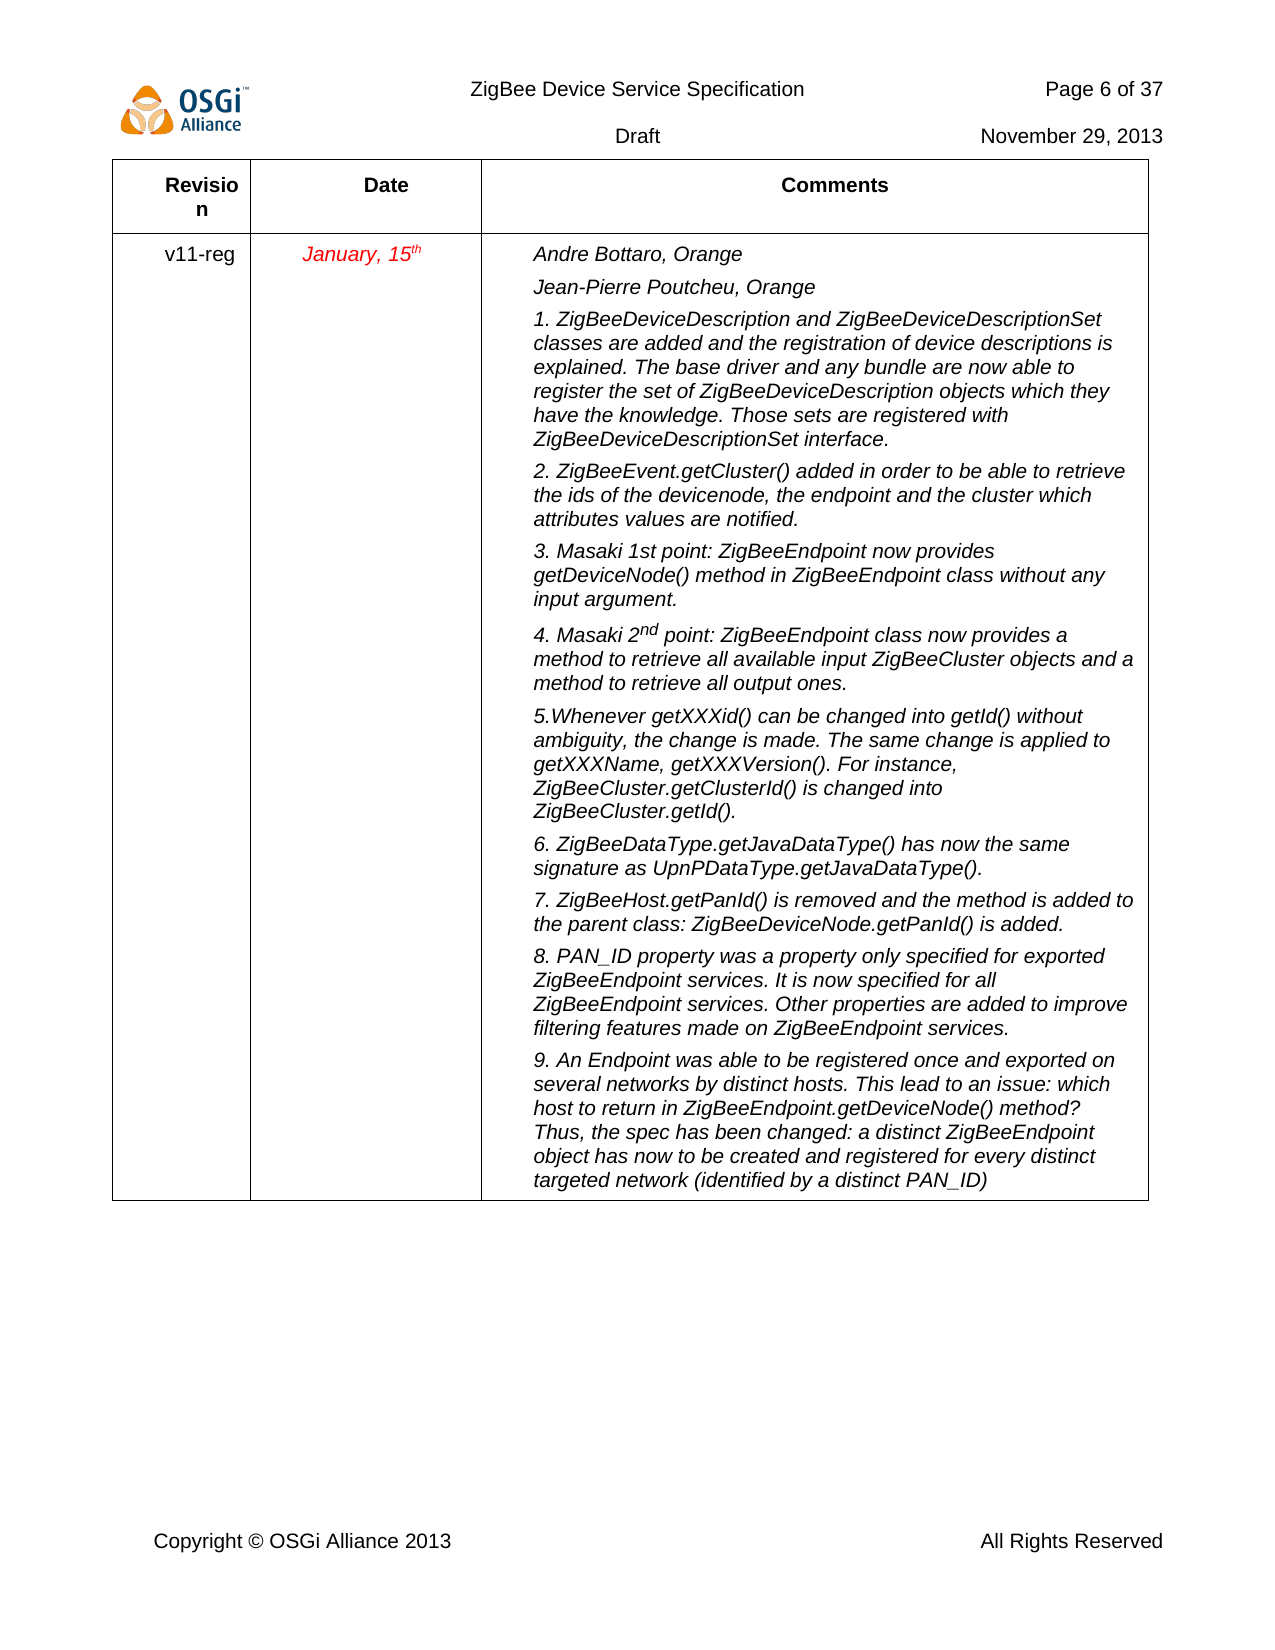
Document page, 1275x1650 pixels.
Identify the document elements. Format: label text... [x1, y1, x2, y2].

table_header Date [251, 160, 481, 233]
table_cell v11-reg [113, 234, 250, 1200]
table_cell Andre Bottaro, Orange Jean-Pierre Poutcheu, Orange 1. ZigBeeDeviceDescription and ZigBeeDeviceDescriptionSet classes are added and the registration of device descriptions is explained. The base driver and any bundle are now able to register the set of ZigBeeDeviceDescription objects which they have the knowledge. Those sets are registered with ZigBeeDeviceDescriptionSet interface. 2. ZigBeeEvent.getCluster() added in order to be able to retrieve the ids of the devicenode, the endpoint and the cluster which attributes values are notified. 3. Masaki 1st point: ZigBeeEndpoint now provides getDeviceNode() method in ZigBeeEndpoint class without any input argument. 4. Masaki 2nd point: ZigBeeEndpoint class now provides a method to retrieve all available input ZigBeeCluster objects and a method to retrieve all output ones. 5.Whenever getXXXid() can be changed into getId() without ambiguity, the change is made. The same change is applied to getXXXName, getXXXVersion(). For instance, ZigBeeCluster.getClusterId() is changed into ZigBeeCluster.getId(). 6. ZigBeeDataType.getJavaDataType() has now the same signature as UpnPDataType.getJavaDataType(). 7. ZigBeeHost.getPanId() is removed and the method is added to the parent class: ZigBeeDeviceNode.getPanId() is added. 8. PAN_ID property was a property only specified for exported ZigBeeEndpoint services. It is now specified for all ZigBeeEndpoint services. Other properties are added to improve filtering features made on ZigBeeEndpoint services. 9. An Endpoint was able to be registered once and exported on several networks by distinct hosts. This lead to an issue: which host to return in ZigBeeEndpoint.getDeviceNode() method? Thus, the spec has been changed: a distinct ZigBeeEndpoint object has now to be created and registered for every distinct targeted network (identified by a distinct PAN_ID) [482, 234, 1148, 1200]
table_header Comments [482, 160, 1148, 233]
picture [113, 78, 257, 142]
table_cell January, 15th [251, 234, 481, 1200]
table_header Revision [113, 160, 250, 233]
